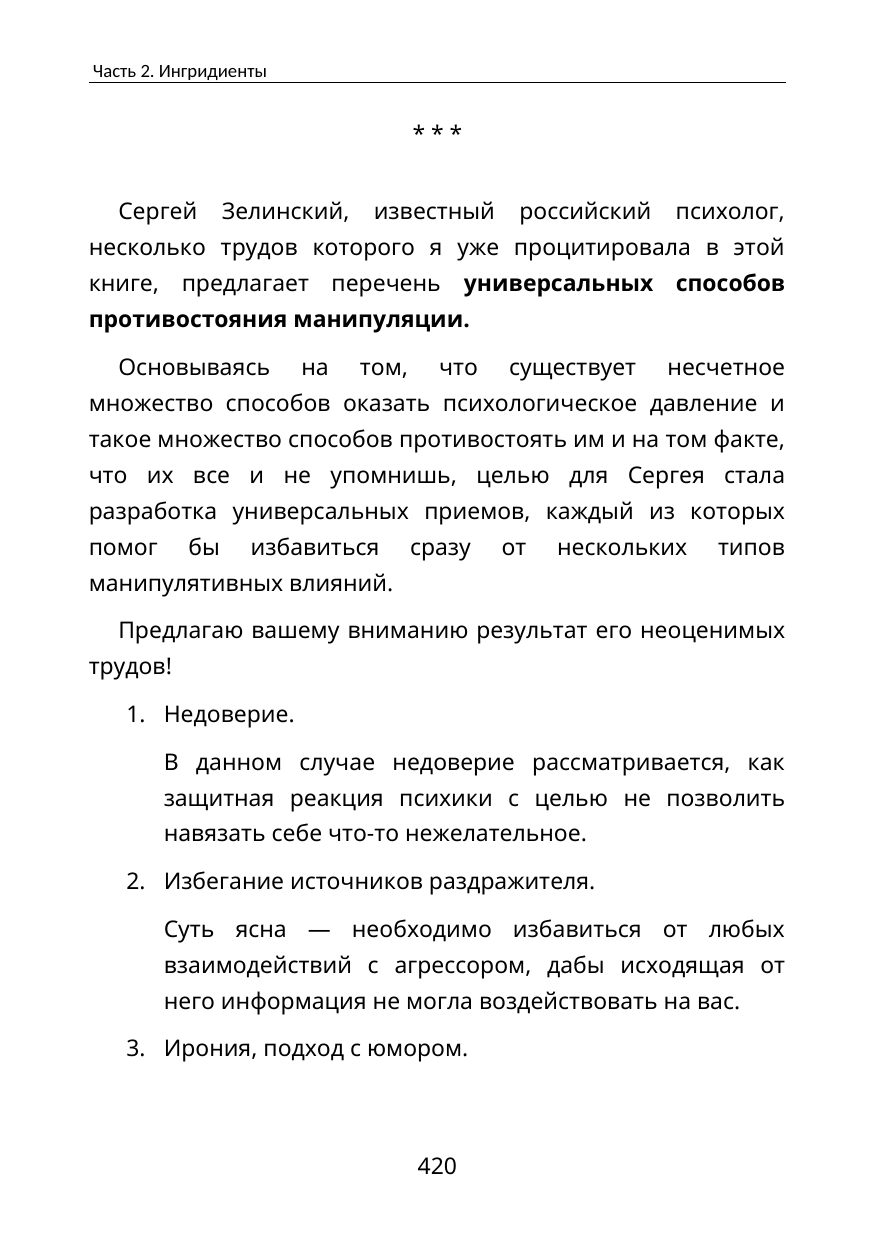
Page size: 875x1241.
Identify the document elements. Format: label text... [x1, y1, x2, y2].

list Недоверие. [126, 698, 786, 729]
text Сергей Зелинский, известный российский психолог, несколько трудов которого я уже процитировала в этой книге, предлагает перечень универсальных способов противостояния манипуляции. [88, 195, 786, 334]
list Суть ясна — необходимо избавиться от любых взаимодействий с агрессором, дабы исходящая от него информация не могла воздействовать на вас. [126, 913, 786, 1016]
list В данном случае недоверие рассматривается, как защитная реакция психики с целью не позволить навязать себе что-то нежелательное. [126, 746, 786, 849]
text Основываясь на том, что существует несчетное множество способов оказать психологическое давление и такое множество способов противостоять им и на том факте, что их все и не упомнишь, целью для Сергея стала разработка универсальных приемов, каждый из которых помог бы избавиться сразу от нескольких типов манипулятивных влияний. [88, 351, 786, 598]
list Ирония, подход с юмором. [126, 1032, 786, 1064]
text Предлагаю вашему вниманию результат его неоценимых трудов! [88, 614, 786, 681]
list Избегание источников раздражителя. [126, 865, 786, 896]
subtitle * * * [88, 118, 786, 149]
